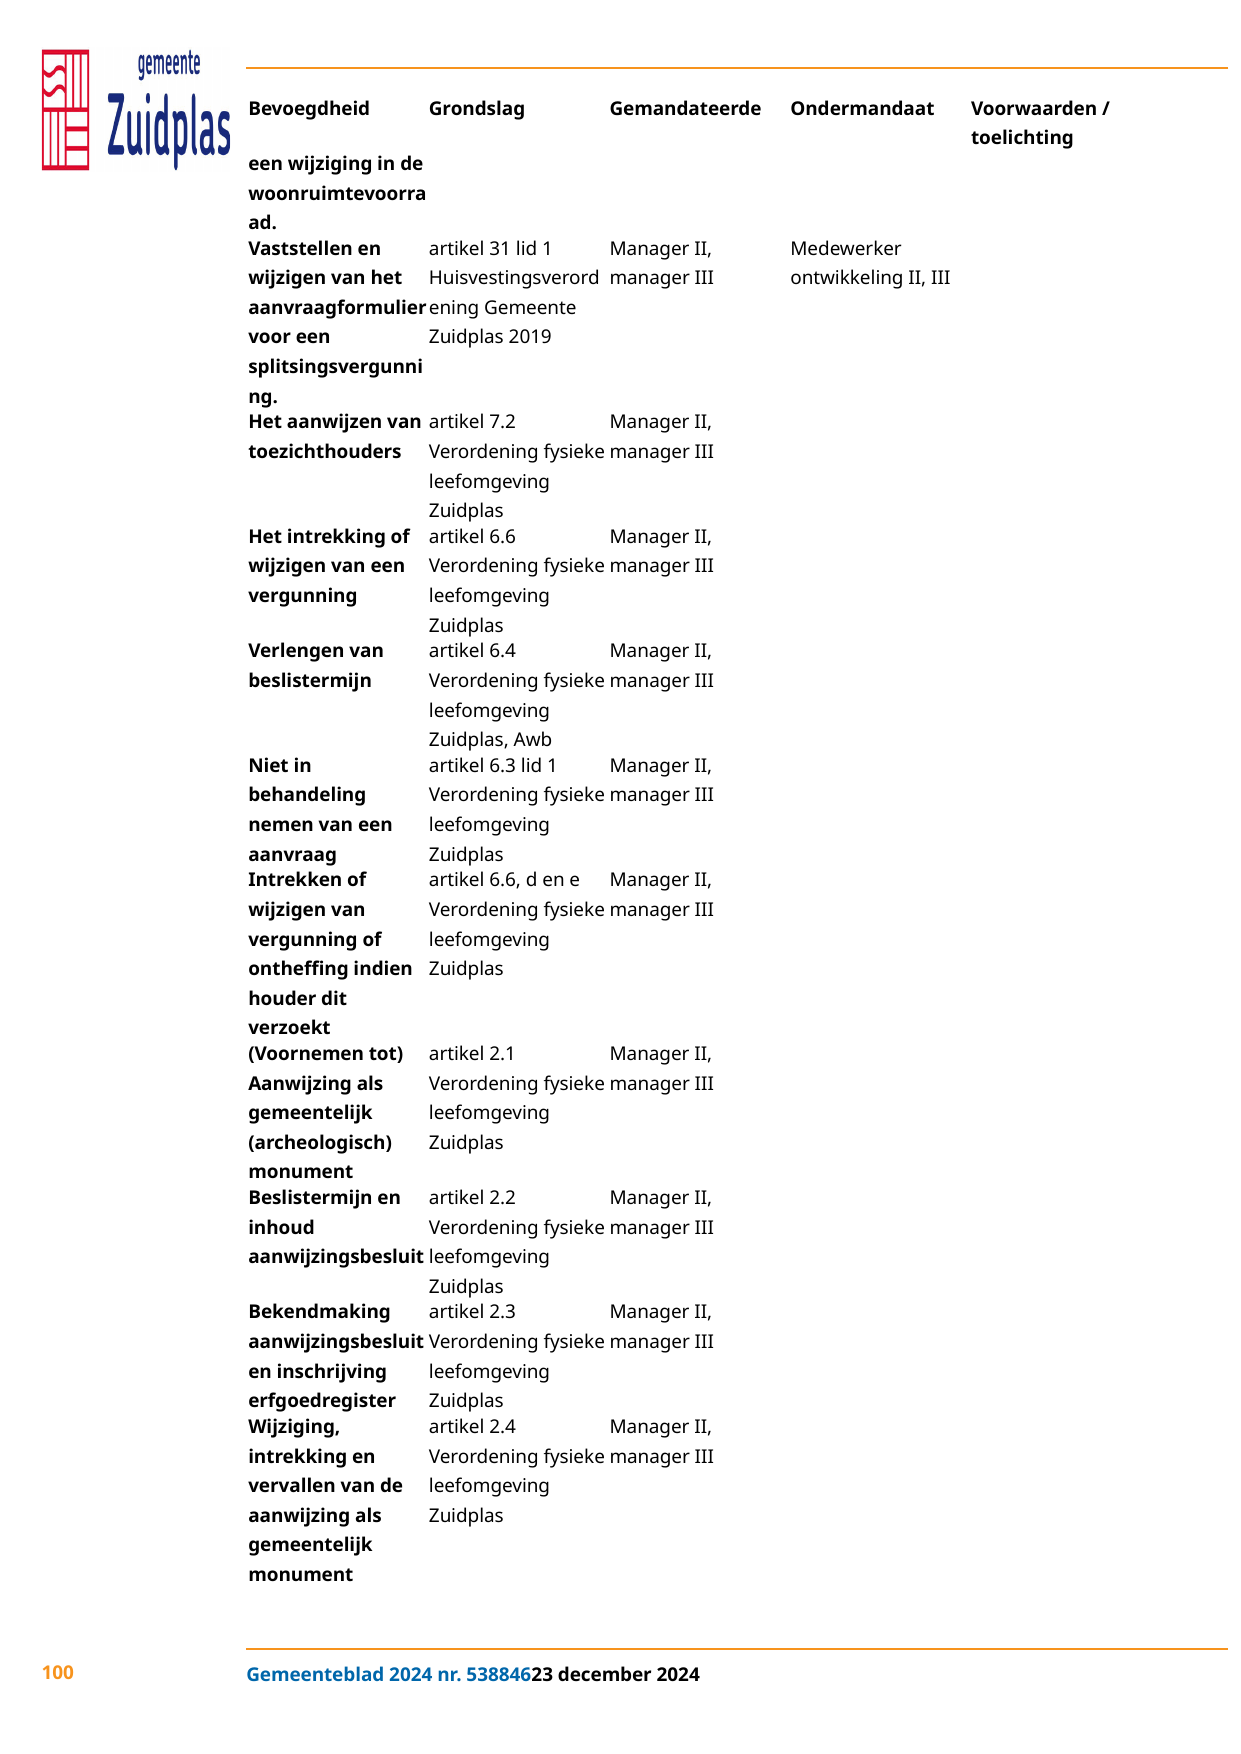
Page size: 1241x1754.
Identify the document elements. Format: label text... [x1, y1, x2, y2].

table_header Bevoegdheid [248, 95, 429, 150]
table_cell [971, 1184, 1152, 1299]
table_cell (Voornemen tot) Aanwijzing als gemeentelijk (archeologisch) monument [248, 1040, 429, 1184]
table_header Grondslag [429, 95, 609, 150]
table_cell [971, 1299, 1152, 1413]
table_cell Manager II, manager III [609, 1413, 790, 1587]
table_header Voorwaarden / toelichting [971, 95, 1152, 150]
table_cell [429, 150, 609, 235]
table_cell artikel 6.6, d en e Verordening fysieke leefomgeving Zuidplas [429, 867, 609, 1040]
table_cell [971, 150, 1152, 235]
table_cell Manager II, manager III [609, 638, 790, 752]
table_cell Manager II, manager III [609, 1299, 790, 1413]
table_cell Manager II, manager III [609, 235, 790, 409]
table_cell [971, 1040, 1152, 1184]
table_header Gemandateerde [609, 95, 790, 150]
table_cell artikel 31 lid 1 Huisvestingsverordening Gemeente Zuidplas 2019 [429, 235, 609, 409]
table_cell [790, 752, 971, 867]
table_cell Manager II, manager III [609, 752, 790, 867]
table_cell [790, 638, 971, 752]
table_cell Beslistermijn en inhoud aanwijzingsbesluit [248, 1184, 429, 1299]
table_cell artikel 6.4 Verordening fysieke leefomgeving Zuidplas, Awb [429, 638, 609, 752]
table_cell artikel 6.3 lid 1 Verordening fysieke leefomgeving Zuidplas [429, 752, 609, 867]
table_cell [971, 235, 1152, 409]
table_cell [790, 409, 971, 523]
table_cell Het intrekking of wijzigen van een vergunning [248, 523, 429, 638]
table_cell [790, 1040, 971, 1184]
table_cell [790, 867, 971, 1040]
table_header Ondermandaat [790, 95, 971, 150]
table_cell [790, 150, 971, 235]
table_cell [971, 638, 1152, 752]
table_cell Vaststellen en wijzigen van het aanvraagformulier voor een splitsingsvergunning. [248, 235, 429, 409]
table_cell artikel 7.2 Verordening fysieke leefomgeving Zuidplas [429, 409, 609, 523]
table_cell Manager II, manager III [609, 409, 790, 523]
table_cell [790, 523, 971, 638]
table_cell [971, 409, 1152, 523]
table_cell Verlengen van beslistermijn [248, 638, 429, 752]
table_cell [790, 1299, 971, 1413]
table_cell [971, 523, 1152, 638]
table_cell [790, 1413, 971, 1587]
table_cell Wijziging, intrekking en vervallen van de aanwijzing als gemeentelijk monument [248, 1413, 429, 1587]
table_cell [609, 150, 790, 235]
table_cell Manager II, manager III [609, 867, 790, 1040]
table_cell [790, 1184, 971, 1299]
table_cell artikel 2.3 Verordening fysieke leefomgeving Zuidplas [429, 1299, 609, 1413]
table_cell Niet in behandeling nemen van een aanvraag [248, 752, 429, 867]
table_cell artikel 2.1 Verordening fysieke leefomgeving Zuidplas [429, 1040, 609, 1184]
table_cell [971, 1413, 1152, 1587]
table_cell Manager II, manager III [609, 1040, 790, 1184]
table_cell [971, 752, 1152, 867]
table_cell artikel 2.4 Verordening fysieke leefomgeving Zuidplas [429, 1413, 609, 1587]
table_cell Manager II, manager III [609, 523, 790, 638]
table_cell Intrekken of wijzigen van vergunning of ontheffing indien houder dit verzoekt [248, 867, 429, 1040]
table_cell Bekendmaking aanwijzingsbesluit en inschrijving erfgoedregister [248, 1299, 429, 1413]
table_cell een wijziging in de woonruimtevoorraad. [248, 150, 429, 235]
table_cell Het aanwijzen van toezichthouders [248, 409, 429, 523]
table_cell [971, 867, 1152, 1040]
table_cell artikel 6.6 Verordening fysieke leefomgeving Zuidplas [429, 523, 609, 638]
table_cell Medewerker ontwikkeling II, III [790, 235, 971, 409]
table_cell artikel 2.2 Verordening fysieke leefomgeving Zuidplas [429, 1184, 609, 1299]
table_cell Manager II, manager III [609, 1184, 790, 1299]
picture [41, 47, 231, 172]
